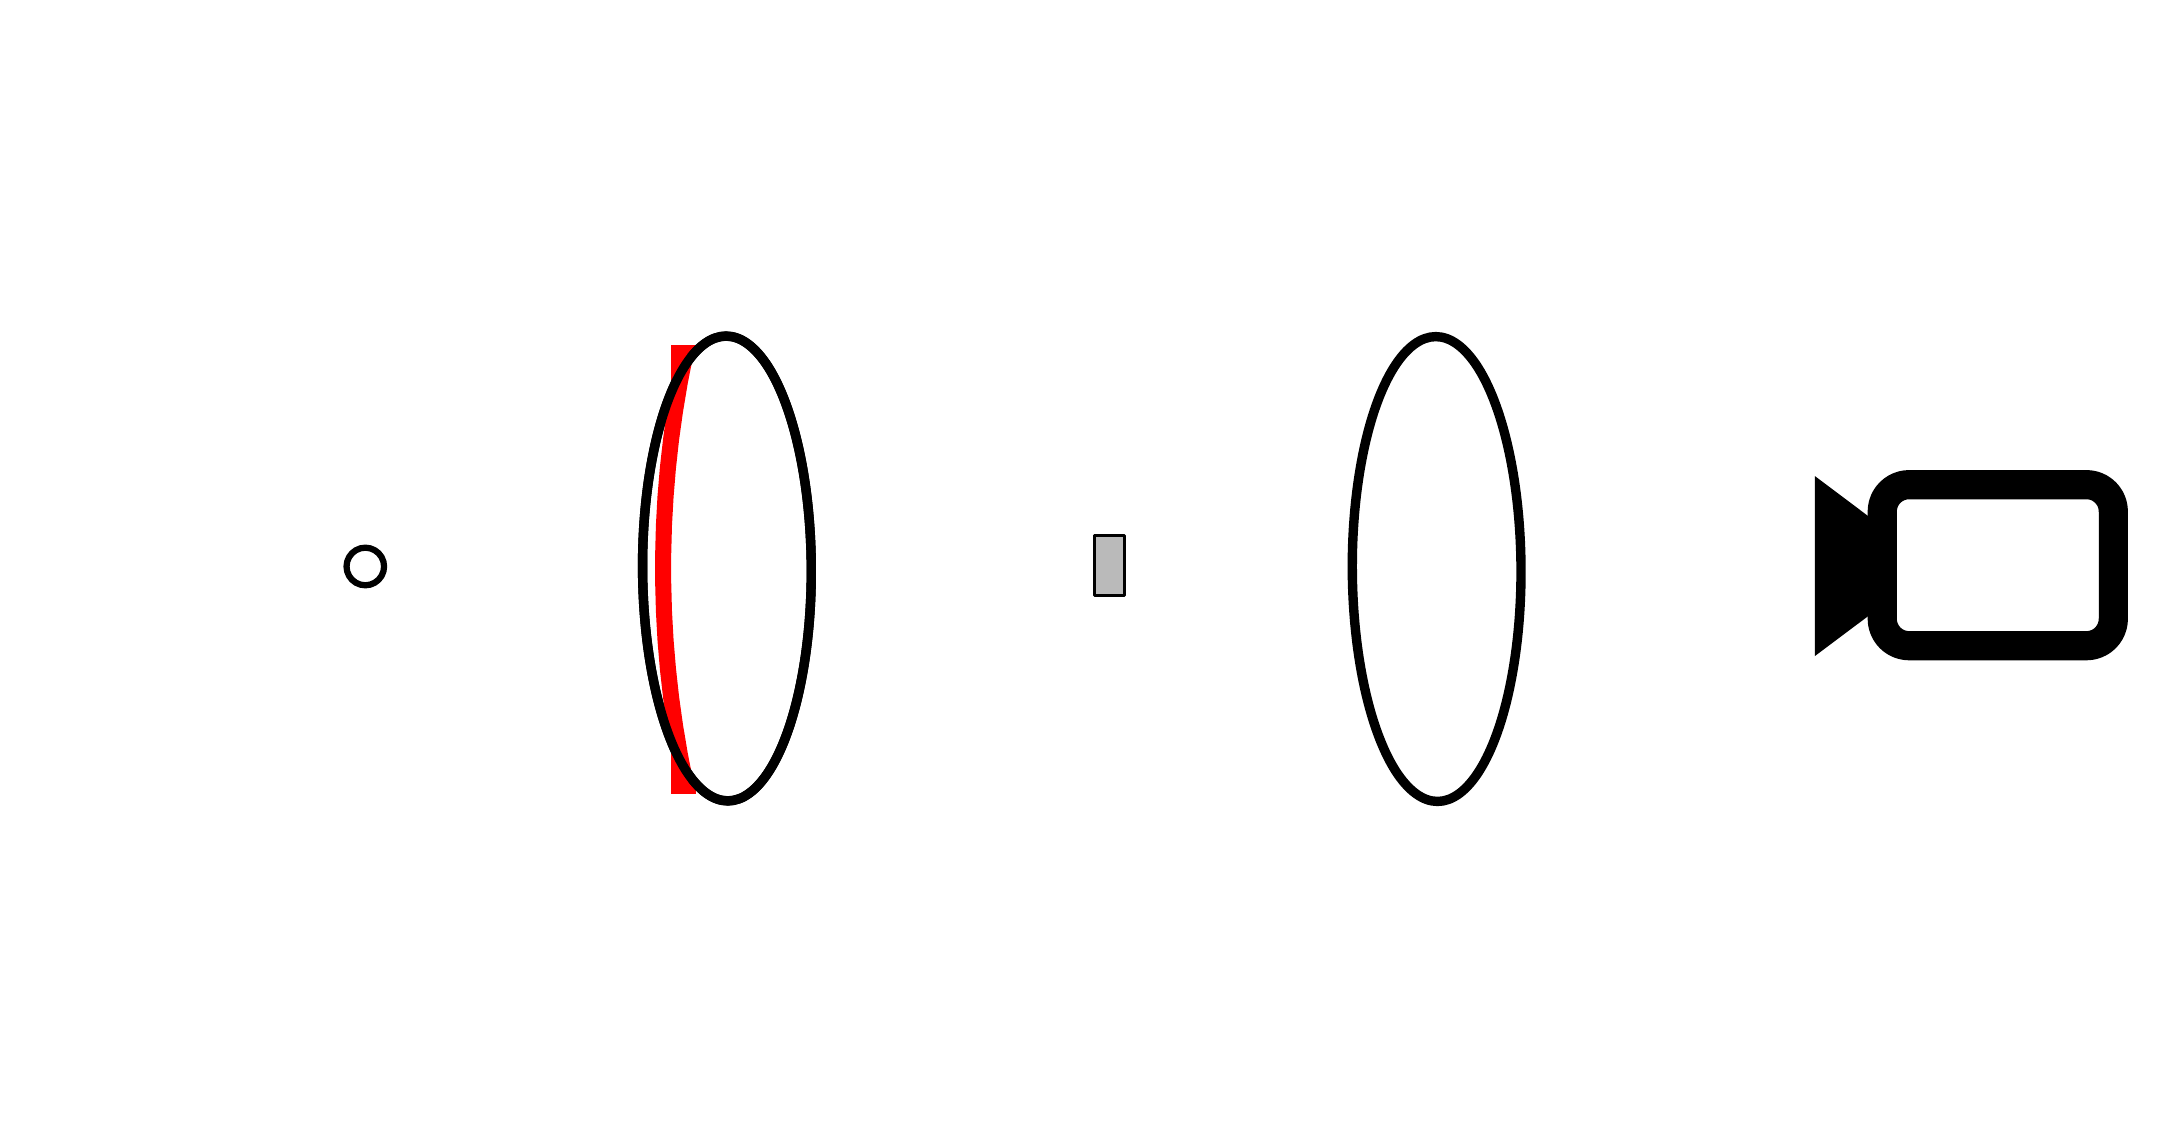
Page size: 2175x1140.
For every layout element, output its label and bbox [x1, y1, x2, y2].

text_box [648, 341, 806, 796]
text_box [1814, 476, 1875, 657]
text_box [671, 755, 688, 785]
text_box [1094, 535, 1125, 596]
text_box [1882, 484, 2114, 646]
text_box [1352, 336, 1522, 802]
text_box [672, 352, 687, 377]
